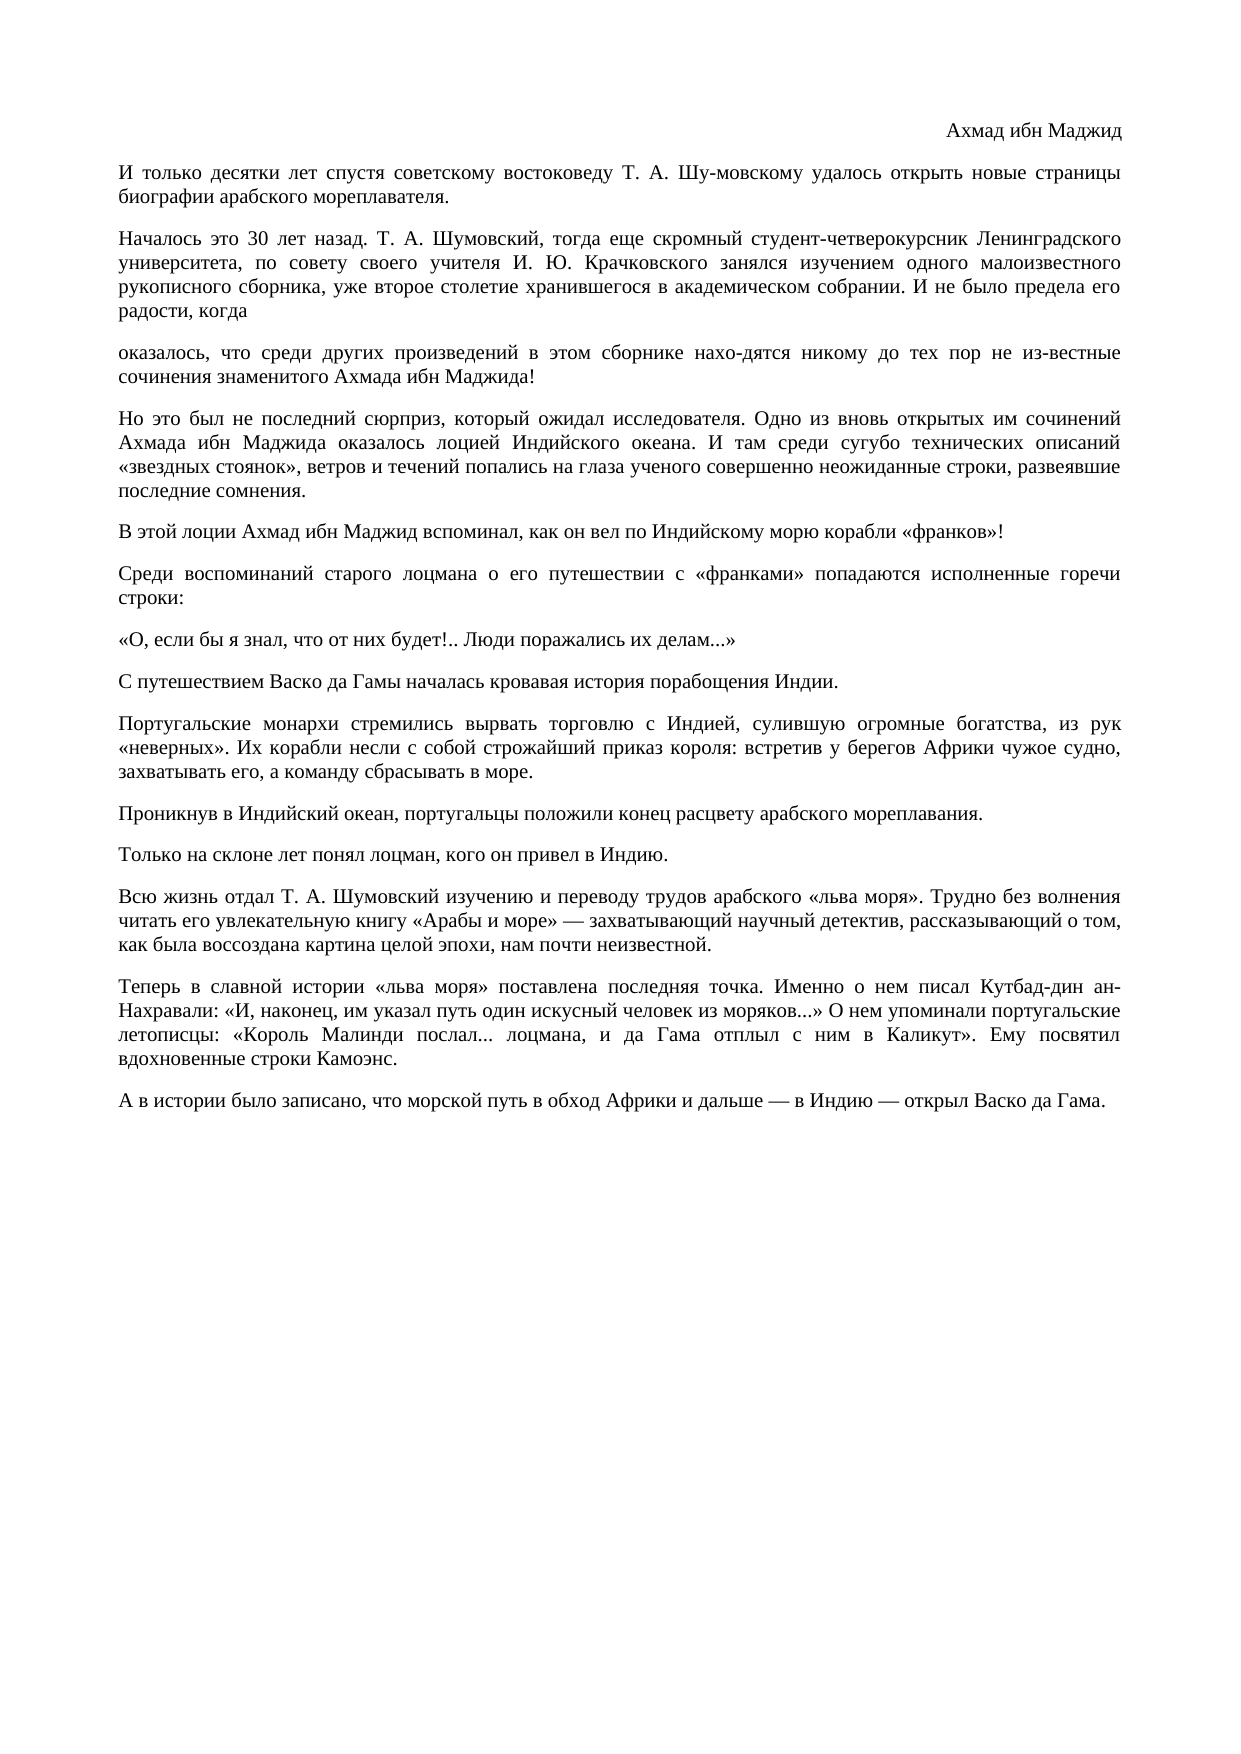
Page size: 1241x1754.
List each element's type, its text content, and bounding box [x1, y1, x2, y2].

text Португальские монархи стремились вырвать торговлю с Индией, сулившую огромные богатства, из рук «неверных». Их корабли несли с собой строжайший приказ короля: встретив у берегов Африки чужое судно, захватывать его, а команду сбрасывать в море. [118, 711, 1122, 783]
text Но это был не последний сюрприз, который ожидал исследователя. Одно из вновь открытых им сочинений Ахмада ибн Маджида оказалось лоцией Индийского океана. И там среди сугубо технических описаний «звездных стоянок», ветров и течений попались на глаза ученого совершенно неожиданные строки, развеявшие последние сомнения. [118, 406, 1122, 502]
text Среди воспоминаний старого лоцмана о его путешествии с «франками» попадаются исполненные горечи строки: [118, 561, 1122, 609]
text Ахмад ибн Маджид [118, 118, 1122, 142]
text Проникнув в Индийский океан, португальцы положили конец расцвету арабского мореплавания. [118, 801, 1122, 824]
text А в истории было записано, что морской путь в обход Африки и дальше — в Индию — открыл Васко да Гама. [118, 1088, 1122, 1112]
text Только на склоне лет понял лоцман, кого он привел в Индию. [118, 842, 1122, 866]
text С путешествием Васко да Гамы началась кровавая история порабощения Индии. [118, 669, 1122, 693]
text В этой лоции Ахмад ибн Маджид вспоминал, как он вел по Индийскому морю корабли «франков»! [118, 519, 1122, 543]
text «О, если бы я знал, что от них будет!.. Люди поражались их делам...» [118, 627, 1122, 651]
text Теперь в славной истории «льва моря» поставлена последняя точка. Именно о нем писал Кутбад-дин ан-Нахравали: «И, наконец, им указал путь один искусный человек из моряков...» О нем упоминали португальские летописцы: «Король Малинди послал... лоцмана, и да Гама отплыл с ним в Каликут». Ему посвятил вдохновенные строки Камоэнс. [118, 974, 1122, 1070]
text Всю жизнь отдал Т. А. Шумовский изучению и переводу трудов арабского «льва моря». Трудно без волнения читать его увлекательную книгу «Арабы и море» — захватывающий научный детектив, рассказывающий о том, как была воссоздана картина целой эпохи, нам почти неизвестной. [118, 884, 1122, 956]
text оказалось, что среди других произведений в этом сборнике нахо-дятся никому до тех пор не из-вестные сочинения знаменитого Ахмада ибн Маджида! [118, 340, 1122, 388]
text И только десятки лет спустя советскому востоковеду Т. А. Шу-мовскому удалось открыть новые страницы биографии арабского мореплавателя. [118, 160, 1122, 208]
text Началось это 30 лет назад. Т. А. Шумовский, тогда еще скромный студент-четверокурсник Ленинградского университета, по совету своего учителя И. Ю. Крачковского занялся изучением одного малоизвестного рукописного сборника, уже второе столетие хранившегося в академическом собрании. И не было предела его радости, когда [118, 226, 1122, 322]
